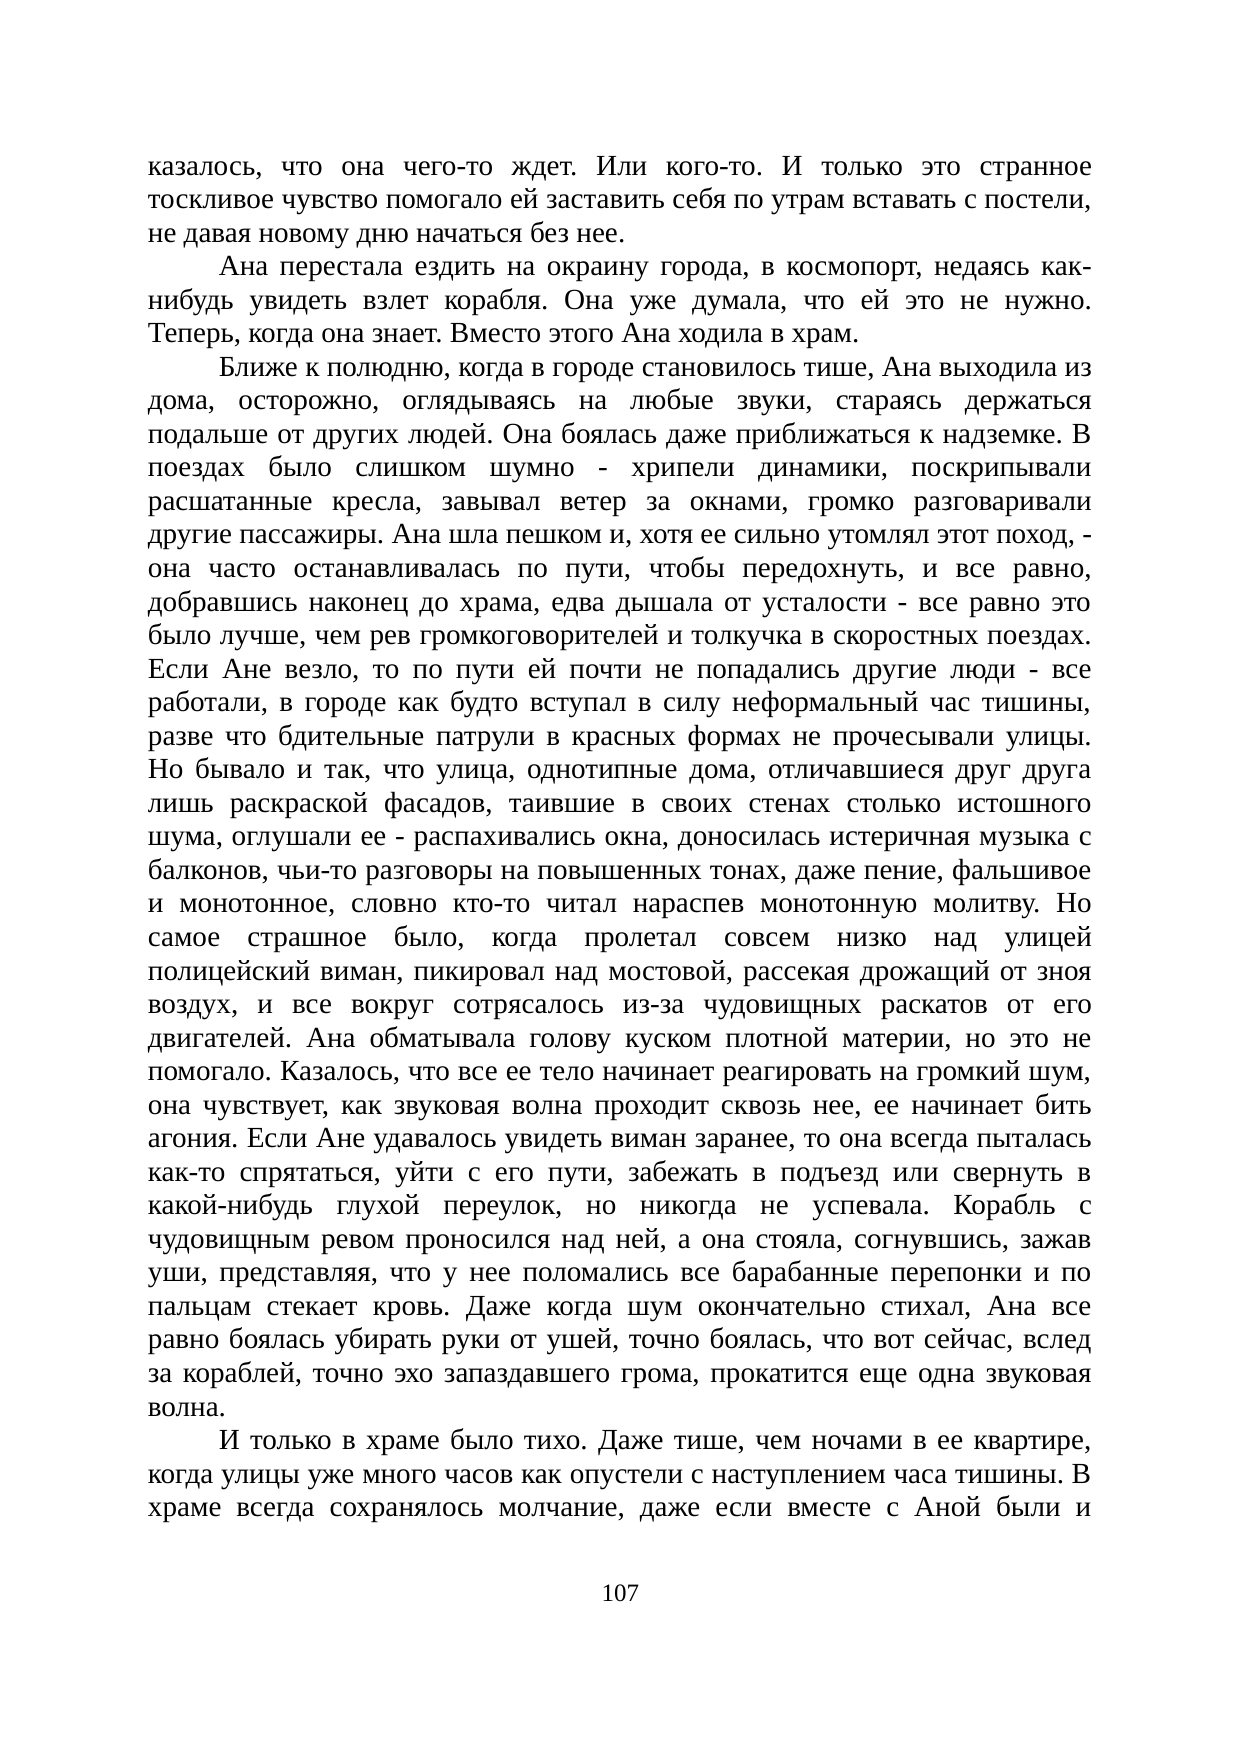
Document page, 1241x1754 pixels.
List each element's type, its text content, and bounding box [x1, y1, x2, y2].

text Ана перестала ездить на окраину города, в космопорт, недаясь как-нибудь увидеть взлет корабля. Она уже думала, что ей это не нужно. Теперь, когда она знает. Вместо этого Ана ходила в храм. [148, 248, 1093, 349]
text И только в храме было тихо. Даже тише, чем ночами в ее квартире, когда улицы уже много часов как опустели с наступлением часа тишины. В храме всегда сохранялось молчание, даже если вместе с Аной были и [148, 1422, 1093, 1523]
text Ближе к полюдню, когда в городе становилось тише, Ана выходила из дома, осторожно, оглядываясь на любые звуки, стараясь держаться подальше от других людей. Она боялась даже приближаться к надземке. В поездах было слишком шумно - хрипели динамики, поскрипывали расшатанные кресла, завывал ветер за окнами, громко разговаривали другие пассажиры. Ана шла пешком и, хотя ее сильно утомлял этот поход, - она часто останавливалась по пути, чтобы передохнуть, и все равно, добравшись наконец до храма, едва дышала от усталости - все равно это было лучше, чем рев громкоговорителей и толкучка в скоростных поездах. Если Ане везло, то по пути ей почти не попадались другие люди - все работали, в городе как будто вступал в силу неформальный час тишины, разве что бдительные патрули в красных формах не прочесывали улицы. Но бывало и так, что улица, однотипные дома, отличавшиеся друг друга лишь раскраской фасадов, таившие в своих стенах столько истошного шума, оглушали ее - распахивались окна, доносилась истеричная музыка с балконов, чьи-то разговоры на повышенных тонах, даже пение, фальшивое и монотонное, словно кто-то читал нараспев монотонную молитву. Но самое страшное было, когда пролетал совсем низко над улицей полицейский виман, пикировал над мостовой, рассекая дрожащий от зноя воздух, и все вокруг сотрясалось из-за чудовищных раскатов от его двигателей. Ана обматывала голову куском плотной материи, но это не помогало. Казалось, что все ее тело начинает реагировать на громкий шум, она чувствует, как звуковая волна проходит сквозь нее, ее начинает бить агония. Если Ане удавалось увидеть виман заранее, то она всегда пыталась как-то спрятаться, уйти с его пути, забежать в подъезд или свернуть в какой-нибудь глухой переулок, но никогда не успевала. Корабль с чудовищным ревом проносился над ней, а она стояла, согнувшись, зажав уши, представляя, что у нее поломались все барабанные перепонки и по пальцам стекает кровь. Даже когда шум окончательно стихал, Ана все равно боялась убирать руки от ушей, точно боялась, что вот сейчас, вслед за кораблей, точно эхо запаздавшего грома, прокатится еще одна звуковая волна. [148, 349, 1093, 1422]
text казалось, что она чего-то ждет. Или кого-то. И только это странное тоскливое чувство помогало ей заставить себя по утрам вставать с постели, не давая новому дню начаться без нее. [148, 148, 1093, 248]
